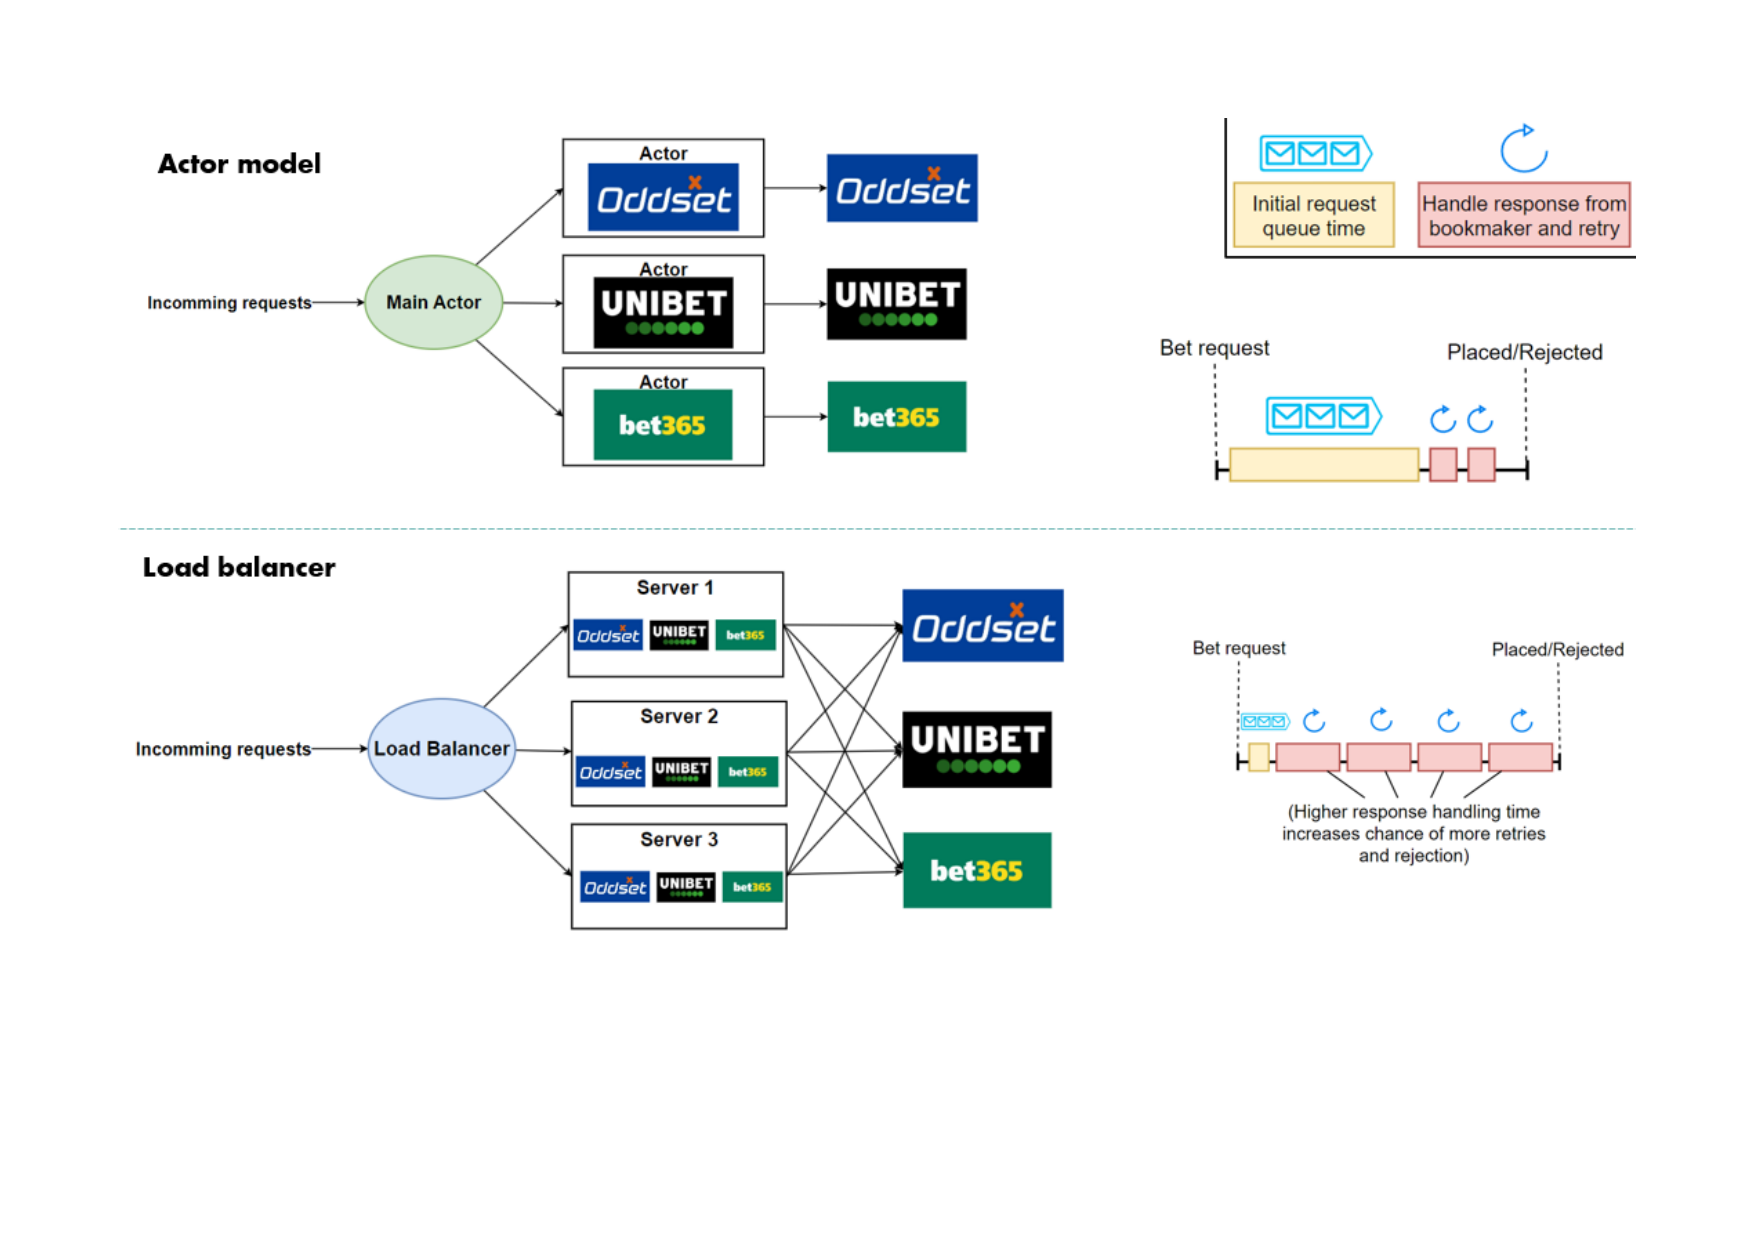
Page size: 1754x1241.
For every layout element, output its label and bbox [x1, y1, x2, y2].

picture [118, 118, 1636, 972]
